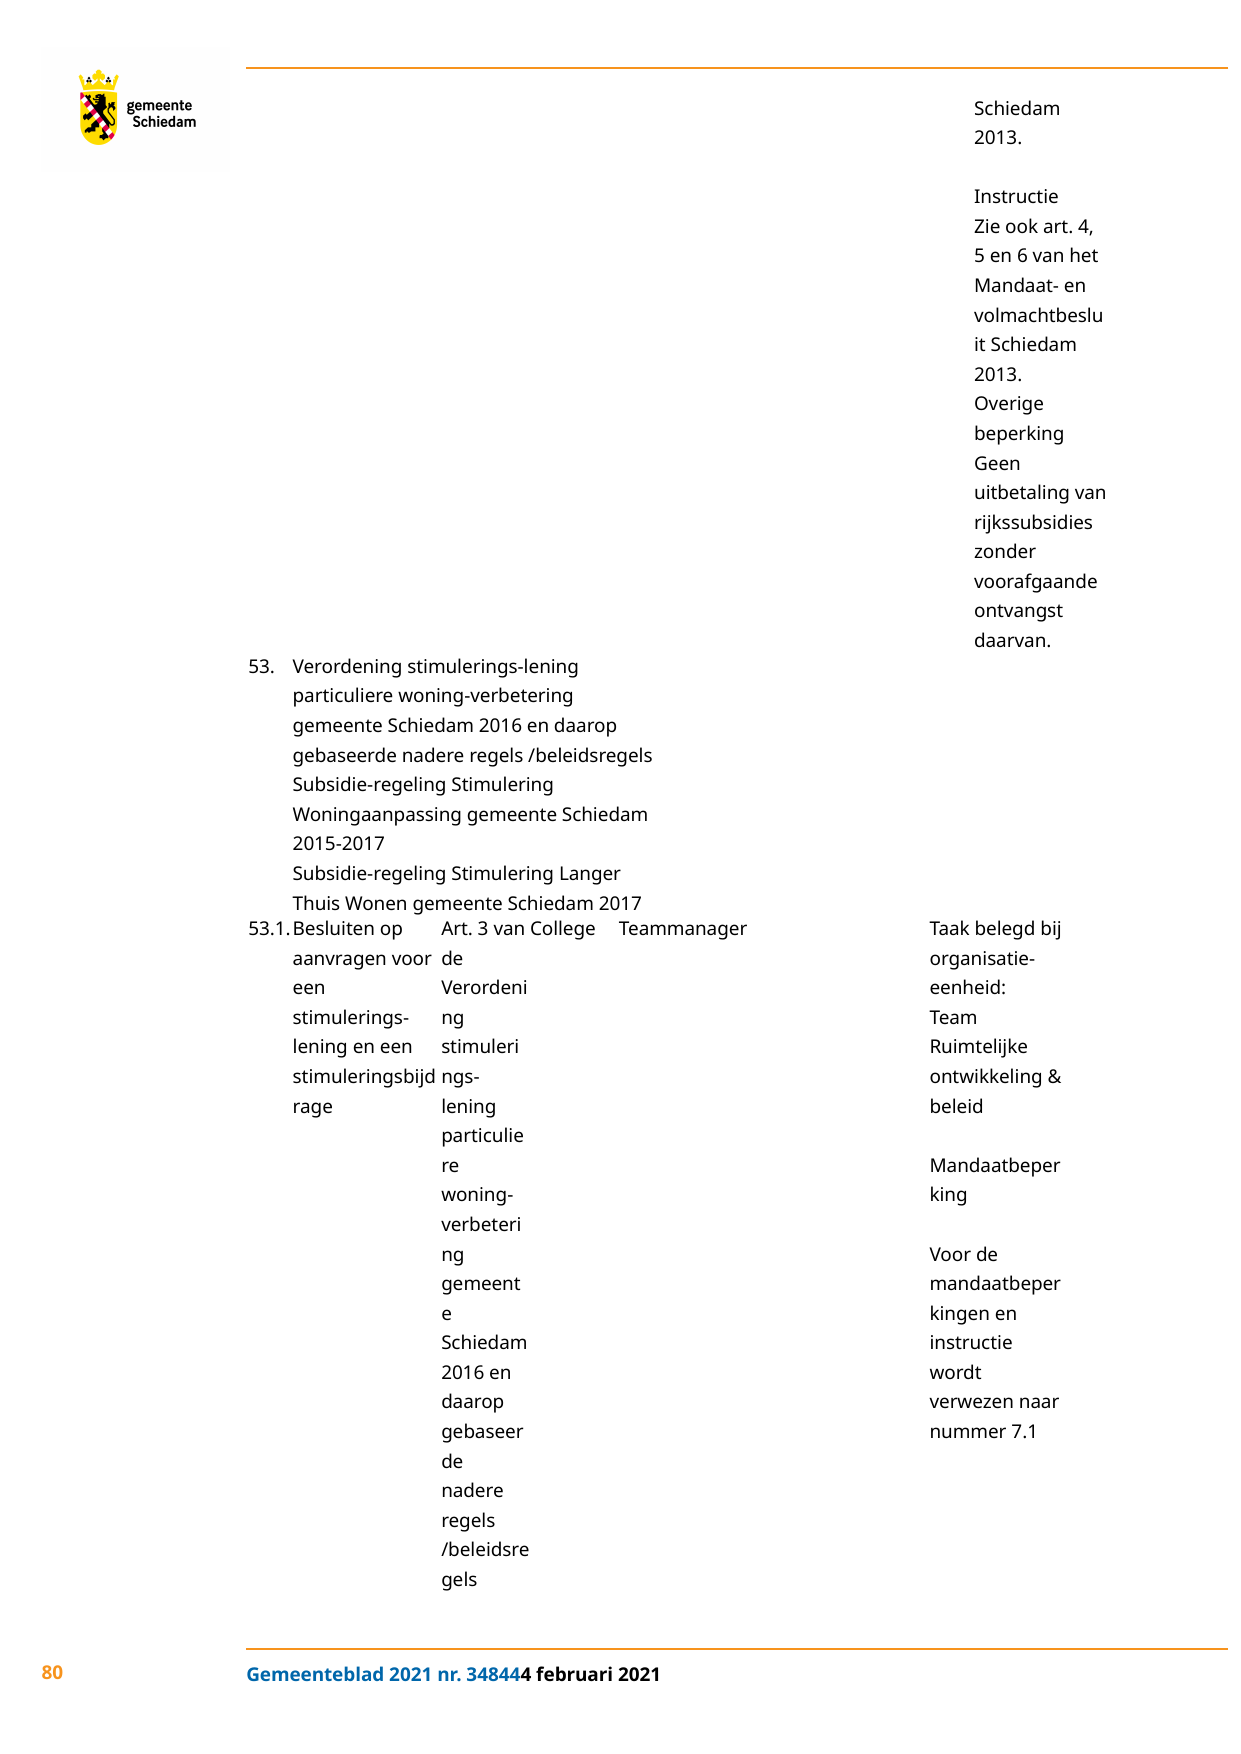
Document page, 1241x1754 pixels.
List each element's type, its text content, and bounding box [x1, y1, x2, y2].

table_cell [663, 95, 707, 653]
table_cell Taak belegd bij organisatie-eenheid: Team Ruimtelijke ontwikkeling & beleid Mandaatbeperking Voor de mandaatbeperkingen en instructie wordt verwezen naar nummer 7.1 [929, 915, 1063, 1592]
table_cell [841, 653, 974, 915]
table_cell [663, 653, 707, 915]
table_cell [708, 95, 841, 653]
table_cell [796, 915, 929, 1592]
table_cell College [530, 915, 619, 1592]
table_cell [974, 653, 1107, 915]
table_cell Schiedam 2013. Instructie Zie ook art. 4, 5 en 6 van het Mandaat- en volmachtbesluit Schiedam 2013. Overige beperking Geen uitbetaling van rijkssubsidies zonder voorafgaande ontvangst daarvan. [974, 95, 1107, 653]
table_cell Teammanager [619, 915, 796, 1592]
picture [41, 47, 231, 172]
table_cell [293, 95, 663, 653]
table_cell Verordening stimulerings-lening particuliere woning-verbetering gemeente Schiedam 2016 en daarop gebaseerde nadere regels /beleidsregels Subsidie-regeling Stimulering Woningaanpassing gemeente Schiedam 2015-2017 Subsidie-regeling Stimulering Langer Thuis Wonen gemeente Schiedam 2017 [293, 653, 663, 915]
table_cell [841, 95, 974, 653]
table_cell Art. 3 van de Verordening stimulerings-lening particuliere woning-verbetering gemeente Schiedam 2016 en daarop gebaseerde nadere regels /beleidsregels [441, 915, 530, 1592]
table_cell Besluiten op aanvragen voor een stimulerings-lening en een stimuleringsbijdrage [293, 915, 441, 1592]
table_cell [248, 95, 292, 653]
table_cell 53. [248, 653, 292, 915]
table_cell [708, 653, 841, 915]
table_cell 53.1. [248, 915, 292, 1592]
